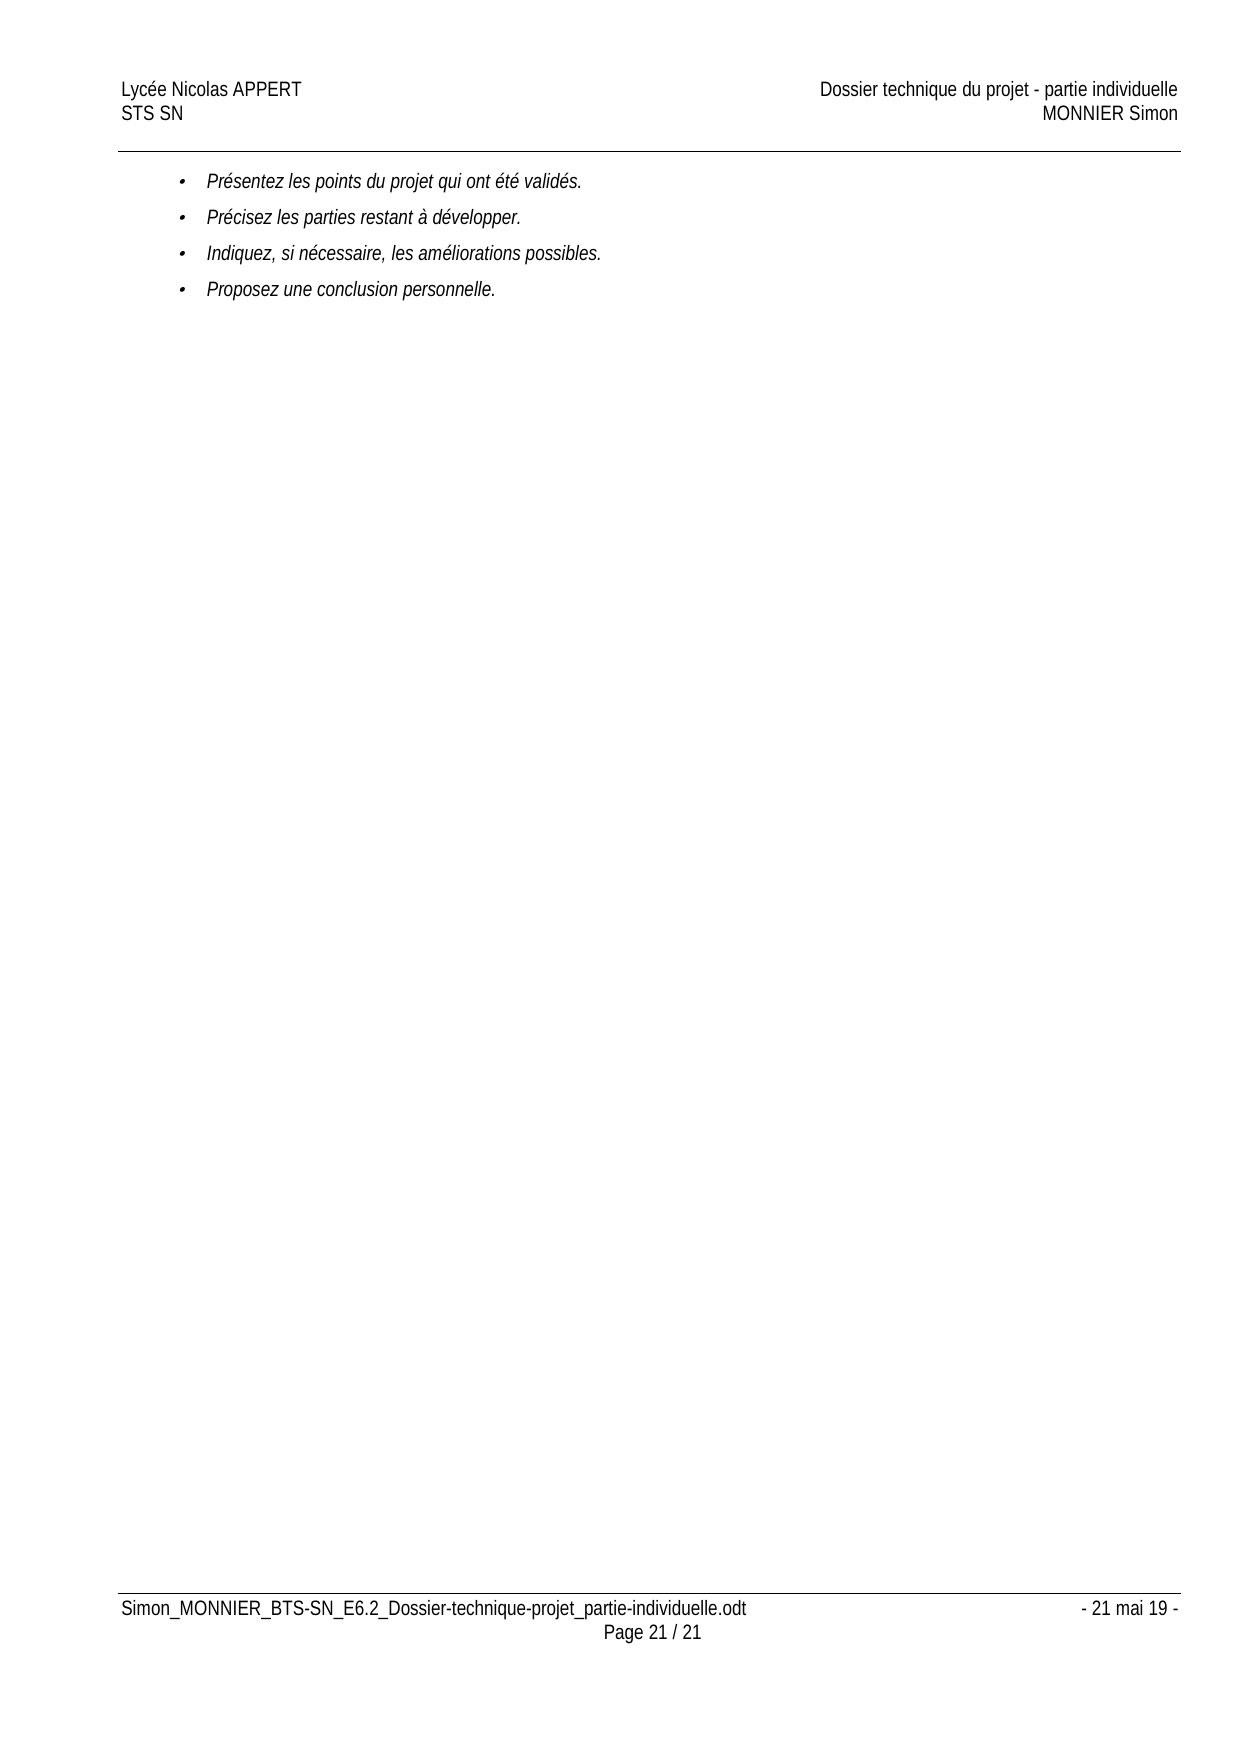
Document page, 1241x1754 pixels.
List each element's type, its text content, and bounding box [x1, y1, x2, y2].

list Présentez les points du projet qui ont été validés. [177, 169, 1181, 193]
list Précisez les parties restant à développer. [177, 205, 1181, 229]
list Proposez une conclusion personnelle. [177, 277, 1181, 301]
list Indiquez, si nécessaire, les améliorations possibles. [177, 241, 1181, 265]
